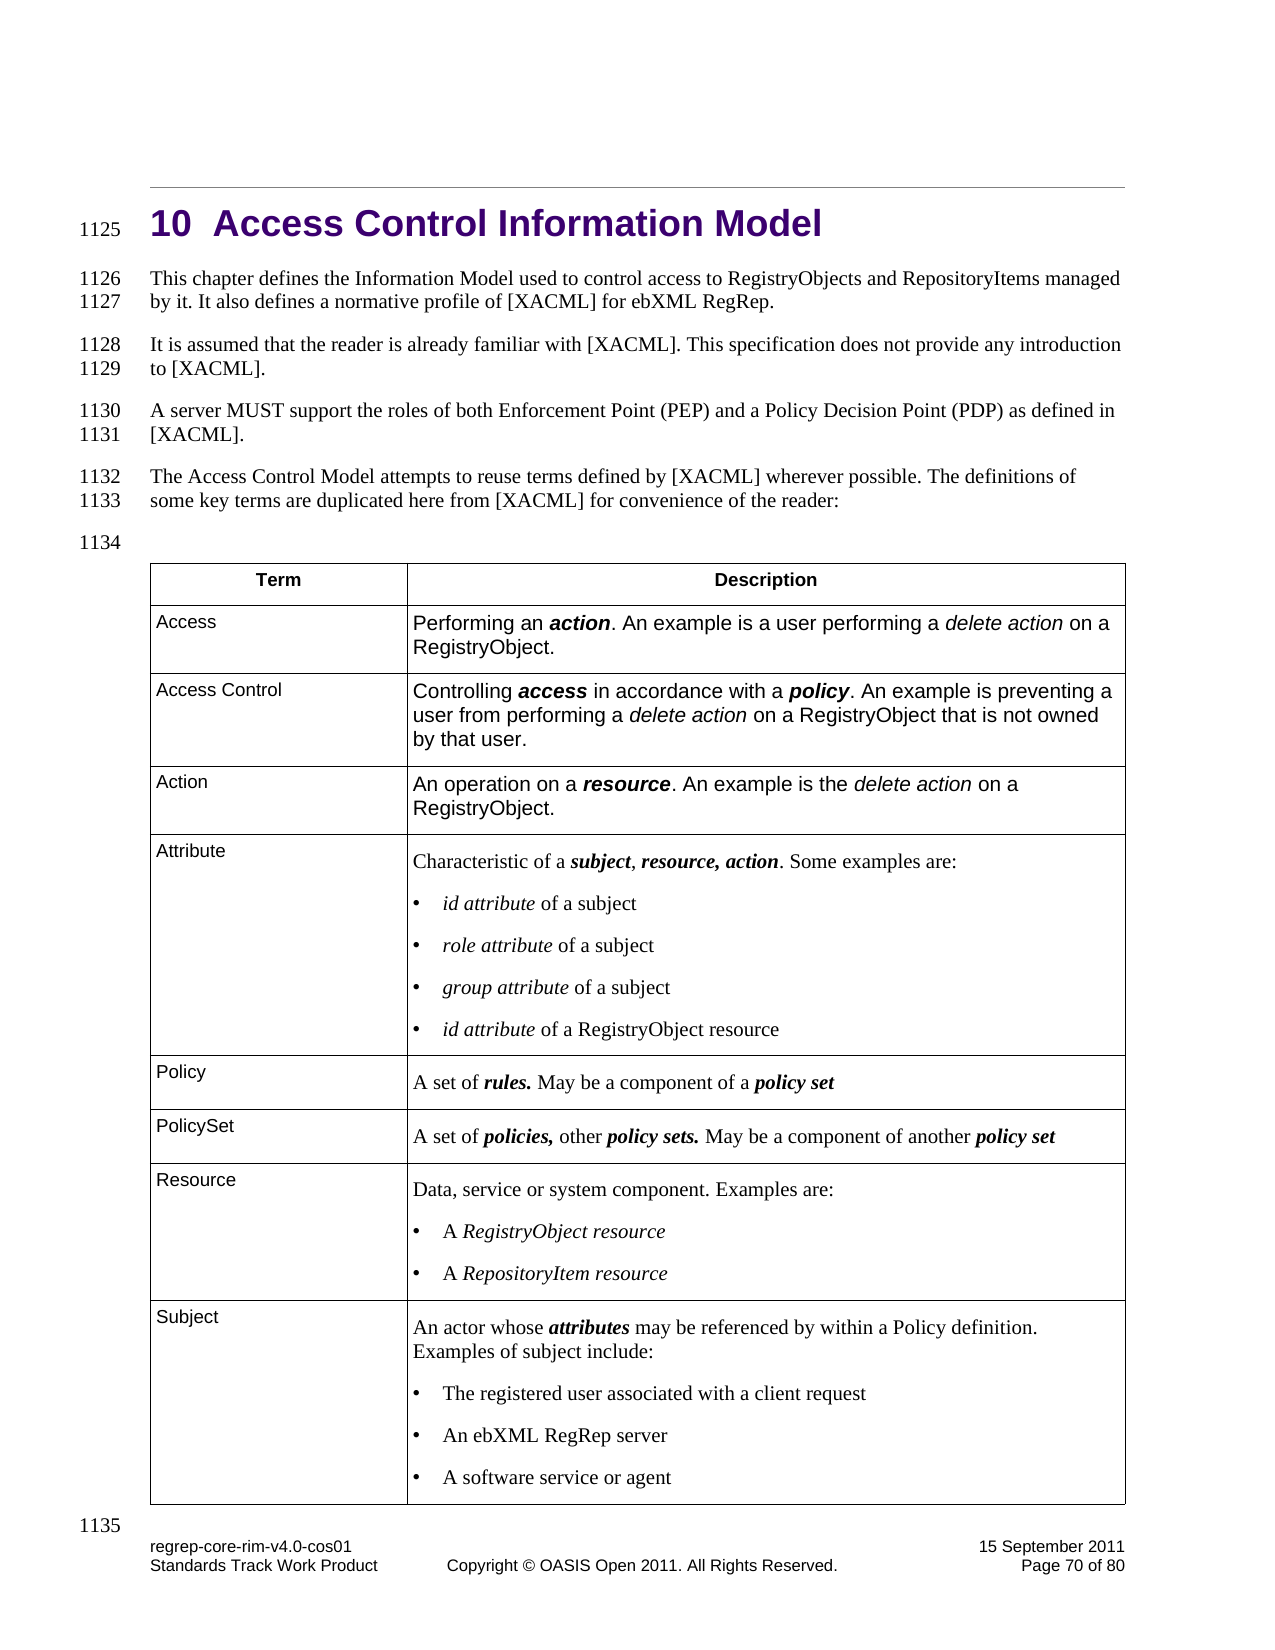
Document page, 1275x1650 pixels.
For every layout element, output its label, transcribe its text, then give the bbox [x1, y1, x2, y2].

text A server MUST support the roles of both Enforcement Point (PEP) and a Policy Decision Point (PDP) as defined in [XACML]. [150, 397, 1125, 446]
table_cell Access Control [151, 674, 407, 766]
table_cell A set of rules. May be a component of a policy set [408, 1056, 1125, 1109]
table_cell Policy [151, 1056, 407, 1109]
table_cell Resource [151, 1164, 407, 1300]
table_cell Characteristic of a subject, resource, action. Some examples are: id attribute of a subject role attribute of a subject group attribute of a subject id attribute of a RegistryObject resource [408, 835, 1125, 1055]
text This chapter defines the Information Model used to control access to RegistryObjects and RepositoryItems managed by it. It also defines a normative profile of [XACML] for ebXML RegRep. [150, 265, 1125, 313]
table_cell Performing an action. An example is a user performing a delete action on a RegistryObject. [408, 606, 1125, 673]
table_header Term [151, 564, 407, 605]
text The Access Control Model attempts to reuse terms defined by [XACML] wherever possible. The definitions of some key terms are duplicated here from [XACML] for convenience of the reader: [150, 463, 1125, 512]
table_cell An actor whose attributes may be referenced by within a Policy definition. Examples of subject include: The registered user associated with a client request An ebXML RegRep server A software service or agent [408, 1301, 1125, 1503]
table_cell Attribute [151, 835, 407, 1055]
table_cell Data, service or system component. Examples are: A RegistryObject resource A RepositoryItem resource [408, 1164, 1125, 1300]
table_cell A set of policies, other policy sets. May be a component of another policy set [408, 1110, 1125, 1162]
table_header Description [408, 564, 1125, 605]
text It is assumed that the reader is already familiar with [XACML]. This specification does not provide any introduction to [XACML]. [150, 331, 1125, 379]
table_cell An operation on a resource. An example is the delete action on a RegistryObject. [408, 767, 1125, 834]
table_cell Action [151, 767, 407, 834]
table_cell PolicySet [151, 1110, 407, 1162]
table_cell Controlling access in accordance with a policy. An example is preventing a user from performing a delete action on a RegistryObject that is not owned by that user. [408, 674, 1125, 766]
table_cell Access [151, 606, 407, 673]
subtitle Access Control Information Model [150, 188, 1125, 244]
table_cell Subject [151, 1301, 407, 1503]
